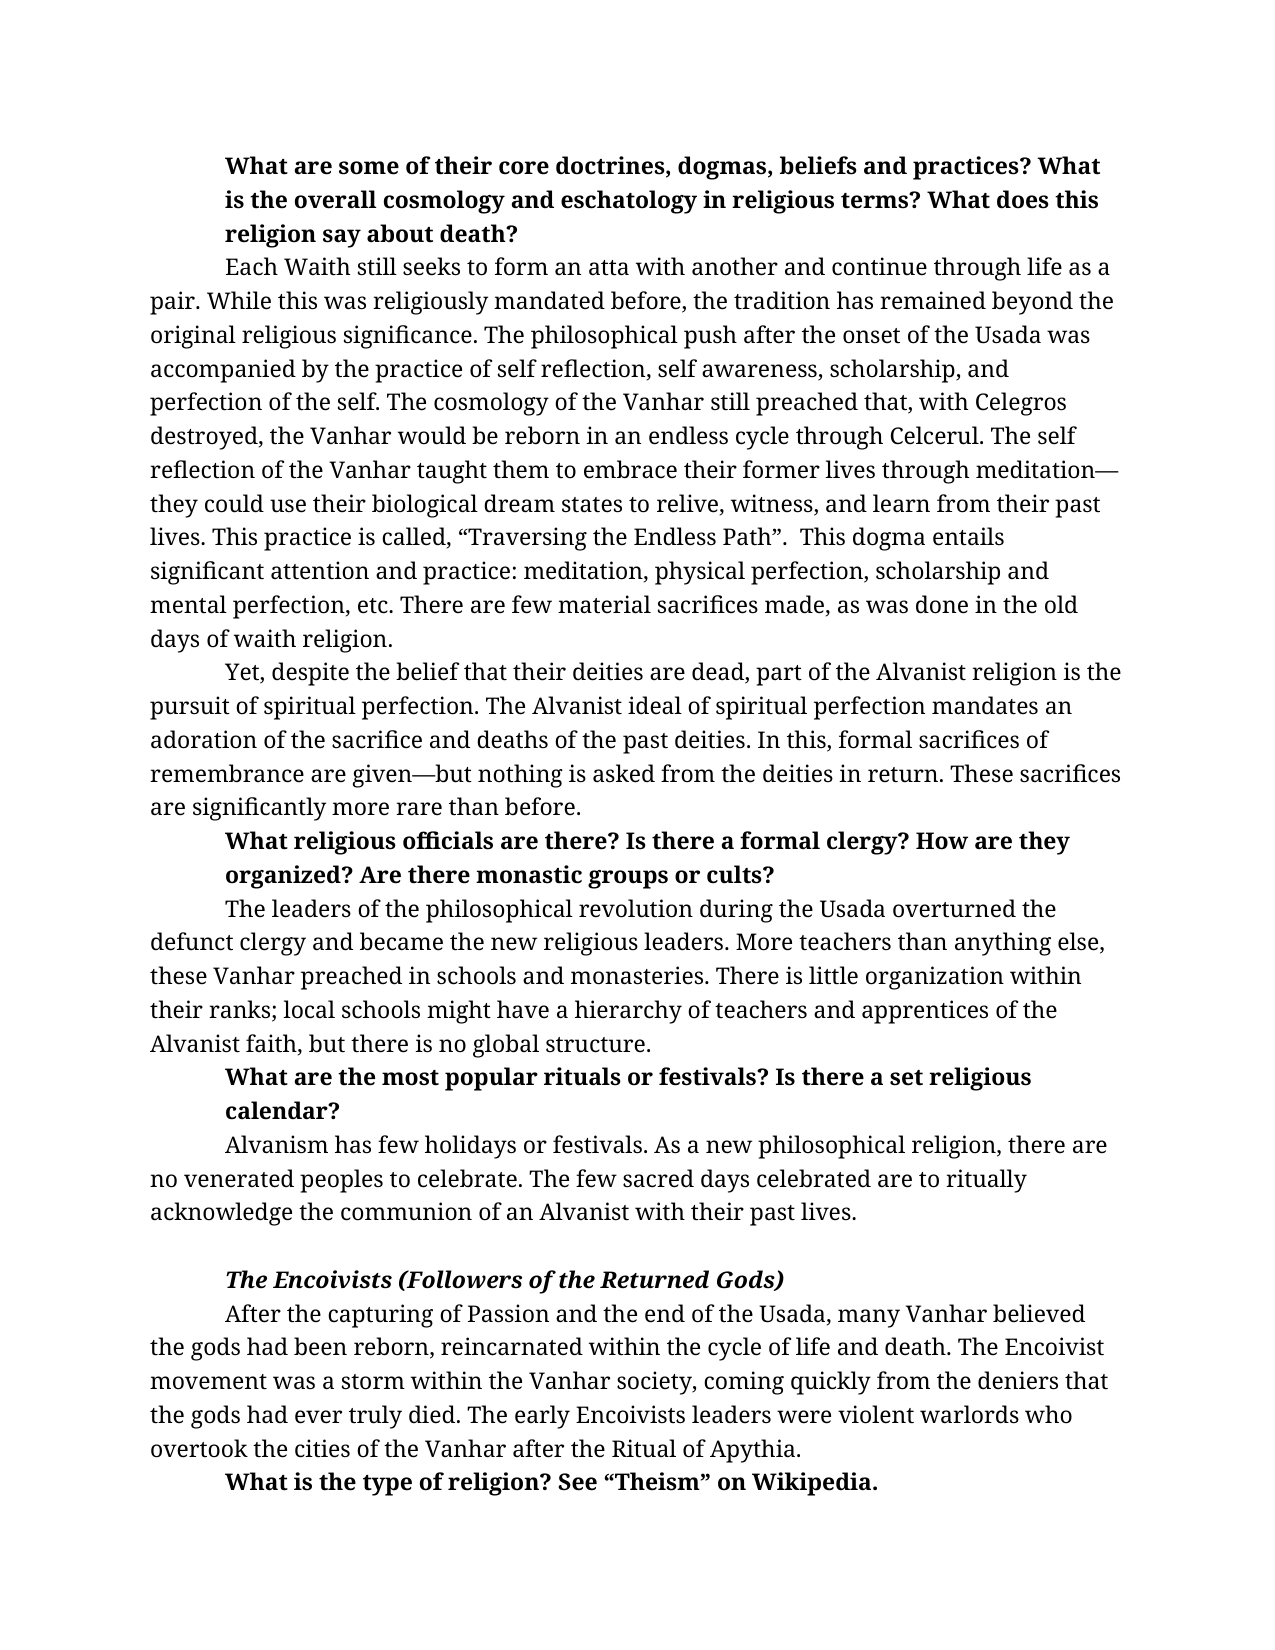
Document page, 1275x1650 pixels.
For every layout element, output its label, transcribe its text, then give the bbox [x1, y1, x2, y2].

text What are some of their core doctrines, dogmas, beliefs and practices? What is the overall cosmology and eschatology in religious terms? What does this religion say about death? [150, 150, 1125, 249]
text After the capturing of Passion and the end of the Usada, many Vanhar believed the gods had been reborn, reincarnated within the cycle of life and death. The Encoivist movement was a storm within the Vanhar society, coming quickly from the deniers that the gods had ever truly died. The early Encoivists leaders were violent warlords who overtook the cities of the Vanhar after the Ritual of Apythia. What is the type of religion? See “Theism” on Wikipedia. [150, 1297, 1125, 1497]
text Yet, despite the belief that their deities are dead, part of the Alvanist religion is the pursuit of spiritual perfection. The Alvanist ideal of spiritual perfection mandates an adoration of the sacrifice and deaths of the past deities. In this, formal sacrifices of remembrance are given—but nothing is asked from the deities in return. These sacrifices are significantly more rare than before. What religious officials are there? Is there a formal clergy? How are they organized? Are there monastic groups or cults? [150, 656, 1125, 890]
text Each Waith still seeks to form an atta with another and continue through life as a pair. While this was religiously mandated before, the tradition has remained beyond the original religious significance. The philosophical push after the onset of the Usada was accompanied by the practice of self reflection, self awareness, scholarship, and perfection of the self. The cosmology of the Vanhar still preached that, with Celegros destroyed, the Vanhar would be reborn in an endless cycle through Celcerul. The self reflection of the Vanhar taught them to embrace their former lives through meditation—they could use their biological dream states to relive, witness, and learn from their past lives. This practice is called, “Traversing the Endless Path”. This dogma entails significant attention and practice: meditation, physical perfection, scholarship and mental perfection, etc. There are few material sacrifices made, as was done in the old days of waith religion. [150, 251, 1125, 654]
text What are the most popular rituals or festivals? Is there a set religious calendar? Alvanism has few holidays or festivals. As a new philosophical religion, there are no venerated peoples to celebrate. The few sacred days celebrated are to ritually acknowledge the communion of an Alvanist with their past lives. [150, 1061, 1125, 1227]
text The Encoivists (Followers of the Returned Gods) [150, 1264, 1125, 1295]
text The leaders of the philosophical revolution during the Usada overturned the defunct clergy and became the new religious leaders. More teachers than anything else, these Vanhar preached in schools and monasteries. There is little organization within their ranks; local schools might have a hierarchy of teachers and apprentices of the Alvanist faith, but there is no global structure. [150, 892, 1125, 1059]
